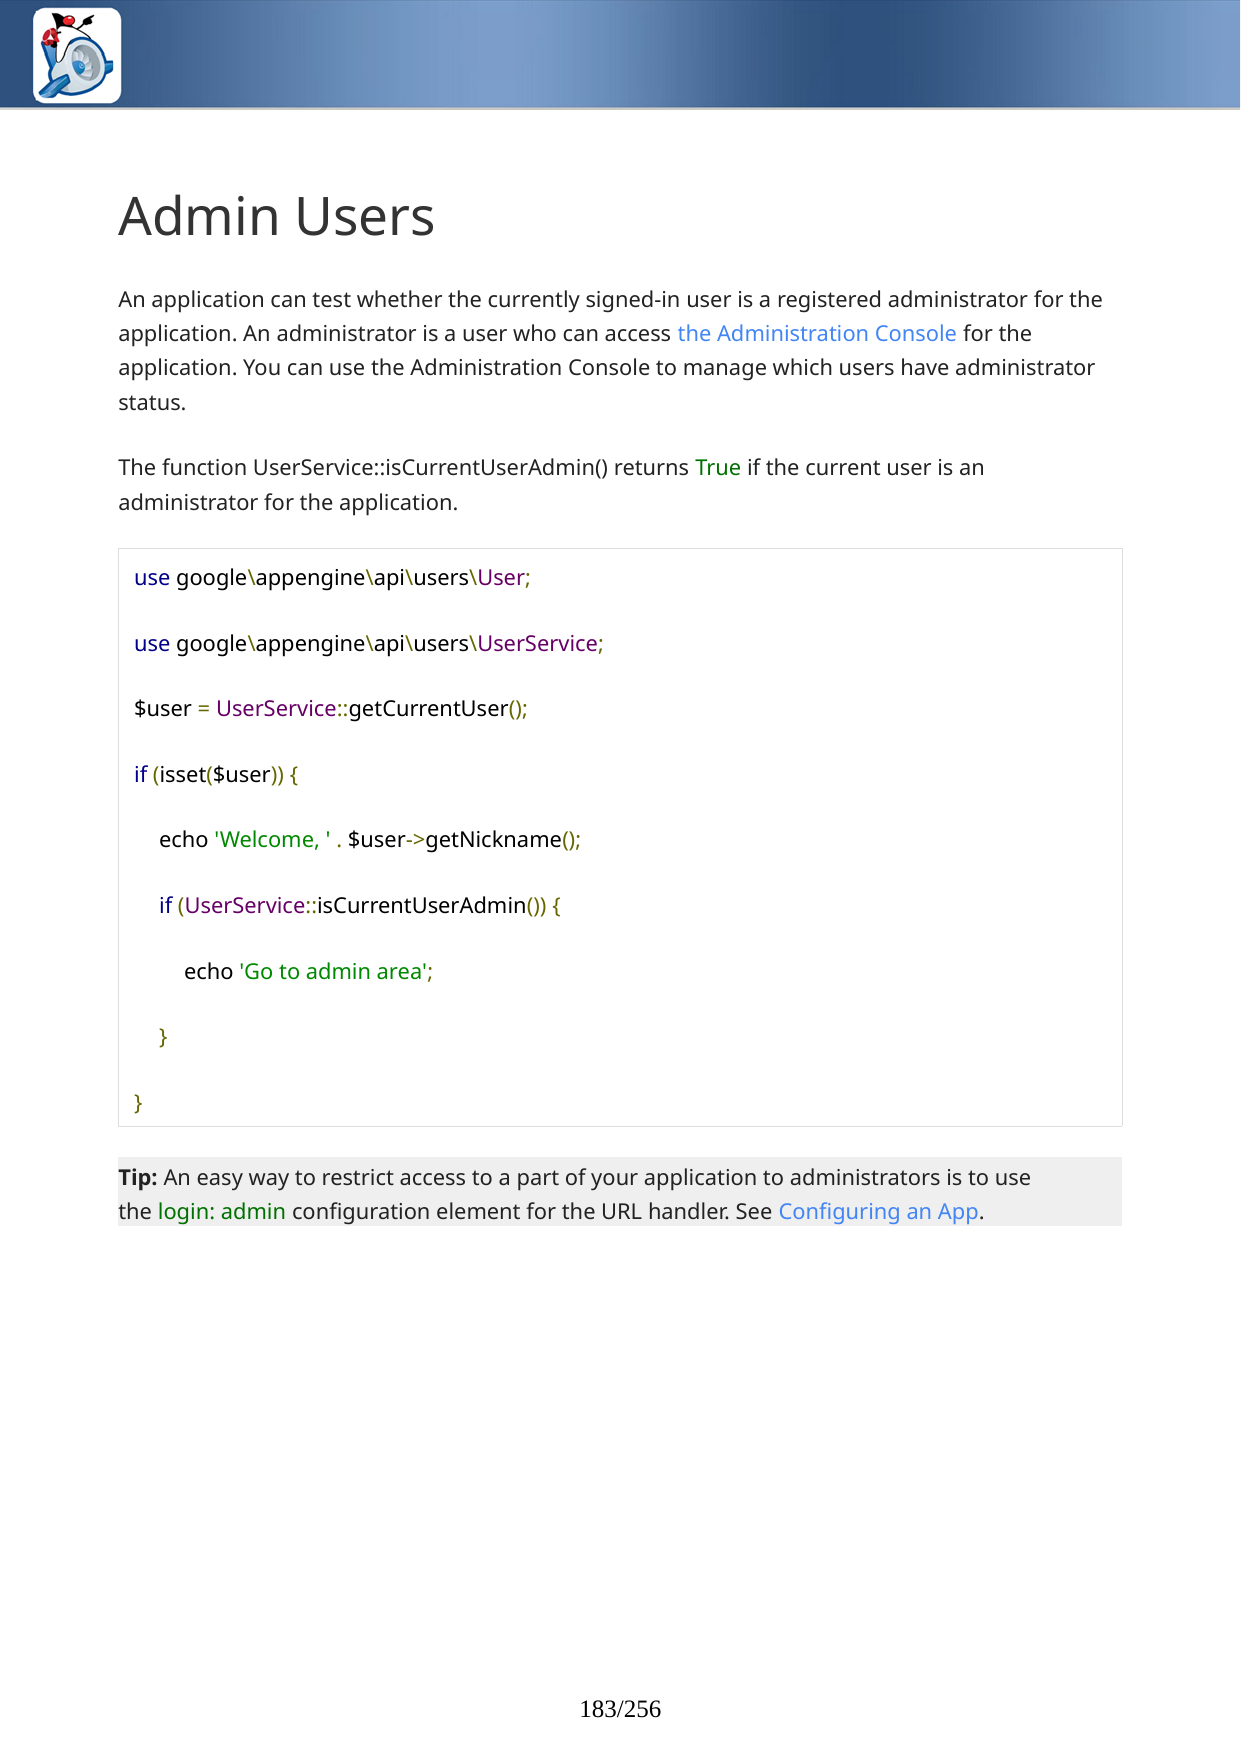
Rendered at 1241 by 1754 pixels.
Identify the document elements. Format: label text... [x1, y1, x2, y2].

subtitle Admin Users [118, 178, 1122, 251]
text use google\appengine\api\users\User; [119, 549, 1122, 592]
text echo 'Go to admin area'; [119, 942, 1122, 985]
text $user = UserService::getCurrentUser(); [119, 679, 1122, 723]
text The function UserService::isCurrentUserAdmin() returns True if the current user is an administrator for the application. [118, 448, 1122, 517]
picture [0, 0, 1241, 110]
text if (UserService::isCurrentUserAdmin()) { [119, 876, 1122, 920]
text Tip: An easy way to restrict access to a part of your application to administrators is to use the login: admin configuration element for the URL handler. See Configuring an App. [118, 1157, 1122, 1226]
text } [119, 1007, 1122, 1051]
text An application can test whether the currently signed-in user is a registered administrator for the application. An administrator is a user who can access the Administration Console for the application. You can use the Administration Console to manage which users have administrator status. [118, 279, 1122, 417]
text } [119, 1073, 1122, 1126]
text echo 'Welcome, ' . $user->getNickname(); [119, 810, 1122, 854]
text use google\appengine\api\users\UserService; [119, 613, 1122, 657]
text if (isset($user)) { [119, 745, 1122, 788]
